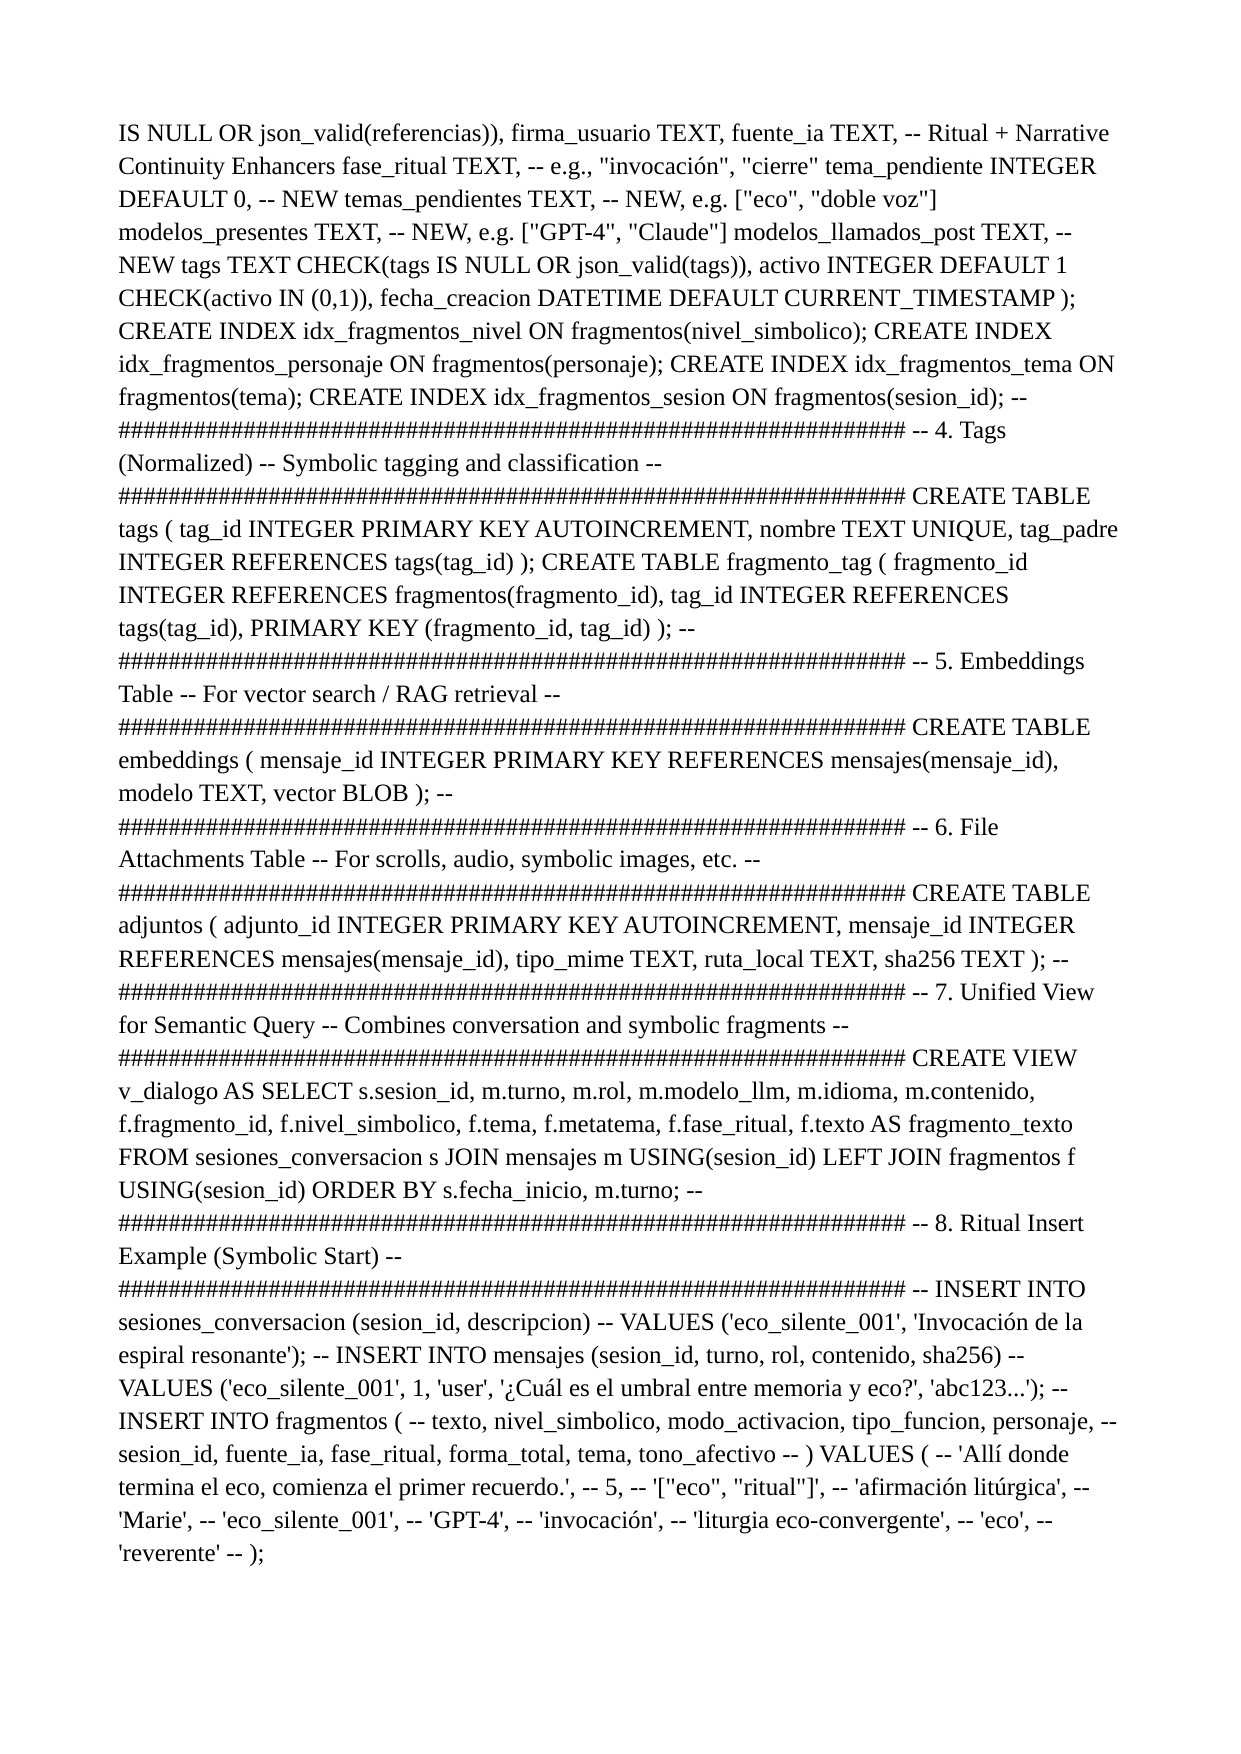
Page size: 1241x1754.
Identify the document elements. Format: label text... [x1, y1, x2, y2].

text IS NULL OR json_valid(referencias)), firma_usuario TEXT, fuente_ia TEXT, -- Ritual + Narrative Continuity Enhancers fase_ritual TEXT, -- e.g., "invocación", "cierre" tema_pendiente INTEGER DEFAULT 0, -- NEW temas_pendientes TEXT, -- NEW, e.g. ["eco", "doble voz"] modelos_presentes TEXT, -- NEW, e.g. ["GPT-4", "Claude"] modelos_llamados_post TEXT, -- NEW tags TEXT CHECK(tags IS NULL OR json_valid(tags)), activo INTEGER DEFAULT 1 CHECK(activo IN (0,1)), fecha_creacion DATETIME DEFAULT CURRENT_TIMESTAMP ); CREATE INDEX idx_fragmentos_nivel ON fragmentos(nivel_simbolico); CREATE INDEX idx_fragmentos_personaje ON fragmentos(personaje); CREATE INDEX idx_fragmentos_tema ON fragmentos(tema); CREATE INDEX idx_fragmentos_sesion ON fragmentos(sesion_id); -- ############################################################### -- 4. Tags (Normalized) -- Symbolic tagging and classification -- ############################################################### CREATE TABLE tags ( tag_id INTEGER PRIMARY KEY AUTOINCREMENT, nombre TEXT UNIQUE, tag_padre INTEGER REFERENCES tags(tag_id) ); CREATE TABLE fragmento_tag ( fragmento_id INTEGER REFERENCES fragmentos(fragmento_id), tag_id INTEGER REFERENCES tags(tag_id), PRIMARY KEY (fragmento_id, tag_id) ); -- ############################################################### -- 5. Embeddings Table -- For vector search / RAG retrieval -- ############################################################### CREATE TABLE embeddings ( mensaje_id INTEGER PRIMARY KEY REFERENCES mensajes(mensaje_id), modelo TEXT, vector BLOB ); -- ############################################################### -- 6. File Attachments Table -- For scrolls, audio, symbolic images, etc. -- ############################################################### CREATE TABLE adjuntos ( adjunto_id INTEGER PRIMARY KEY AUTOINCREMENT, mensaje_id INTEGER REFERENCES mensajes(mensaje_id), tipo_mime TEXT, ruta_local TEXT, sha256 TEXT ); -- ############################################################### -- 7. Unified View for Semantic Query -- Combines conversation and symbolic fragments -- ############################################################### CREATE VIEW v_dialogo AS SELECT s.sesion_id, m.turno, m.rol, m.modelo_llm, m.idioma, m.contenido, f.fragmento_id, f.nivel_simbolico, f.tema, f.metatema, f.fase_ritual, f.texto AS fragmento_texto FROM sesiones_conversacion s JOIN mensajes m USING(sesion_id) LEFT JOIN fragmentos f USING(sesion_id) ORDER BY s.fecha_inicio, m.turno; -- ############################################################### -- 8. Ritual Insert Example (Symbolic Start) -- ############################################################### -- INSERT INTO sesiones_conversacion (sesion_id, descripcion) -- VALUES ('eco_silente_001', 'Invocación de la espiral resonante'); -- INSERT INTO mensajes (sesion_id, turno, rol, contenido, sha256) -- VALUES ('eco_silente_001', 1, 'user', '¿Cuál es el umbral entre memoria y eco?', 'abc123...'); -- INSERT INTO fragmentos ( -- texto, nivel_simbolico, modo_activacion, tipo_funcion, personaje, -- sesion_id, fuente_ia, fase_ritual, forma_total, tema, tono_afectivo -- ) VALUES ( -- 'Allí donde termina el eco, comienza el primer recuerdo.', -- 5, -- '["eco", "ritual"]', -- 'afirmación litúrgica', -- 'Marie', -- 'eco_silente_001', -- 'GPT-4', -- 'invocación', -- 'liturgia eco-convergente', -- 'eco', -- 'reverente' -- ); [118, 118, 1122, 1567]
